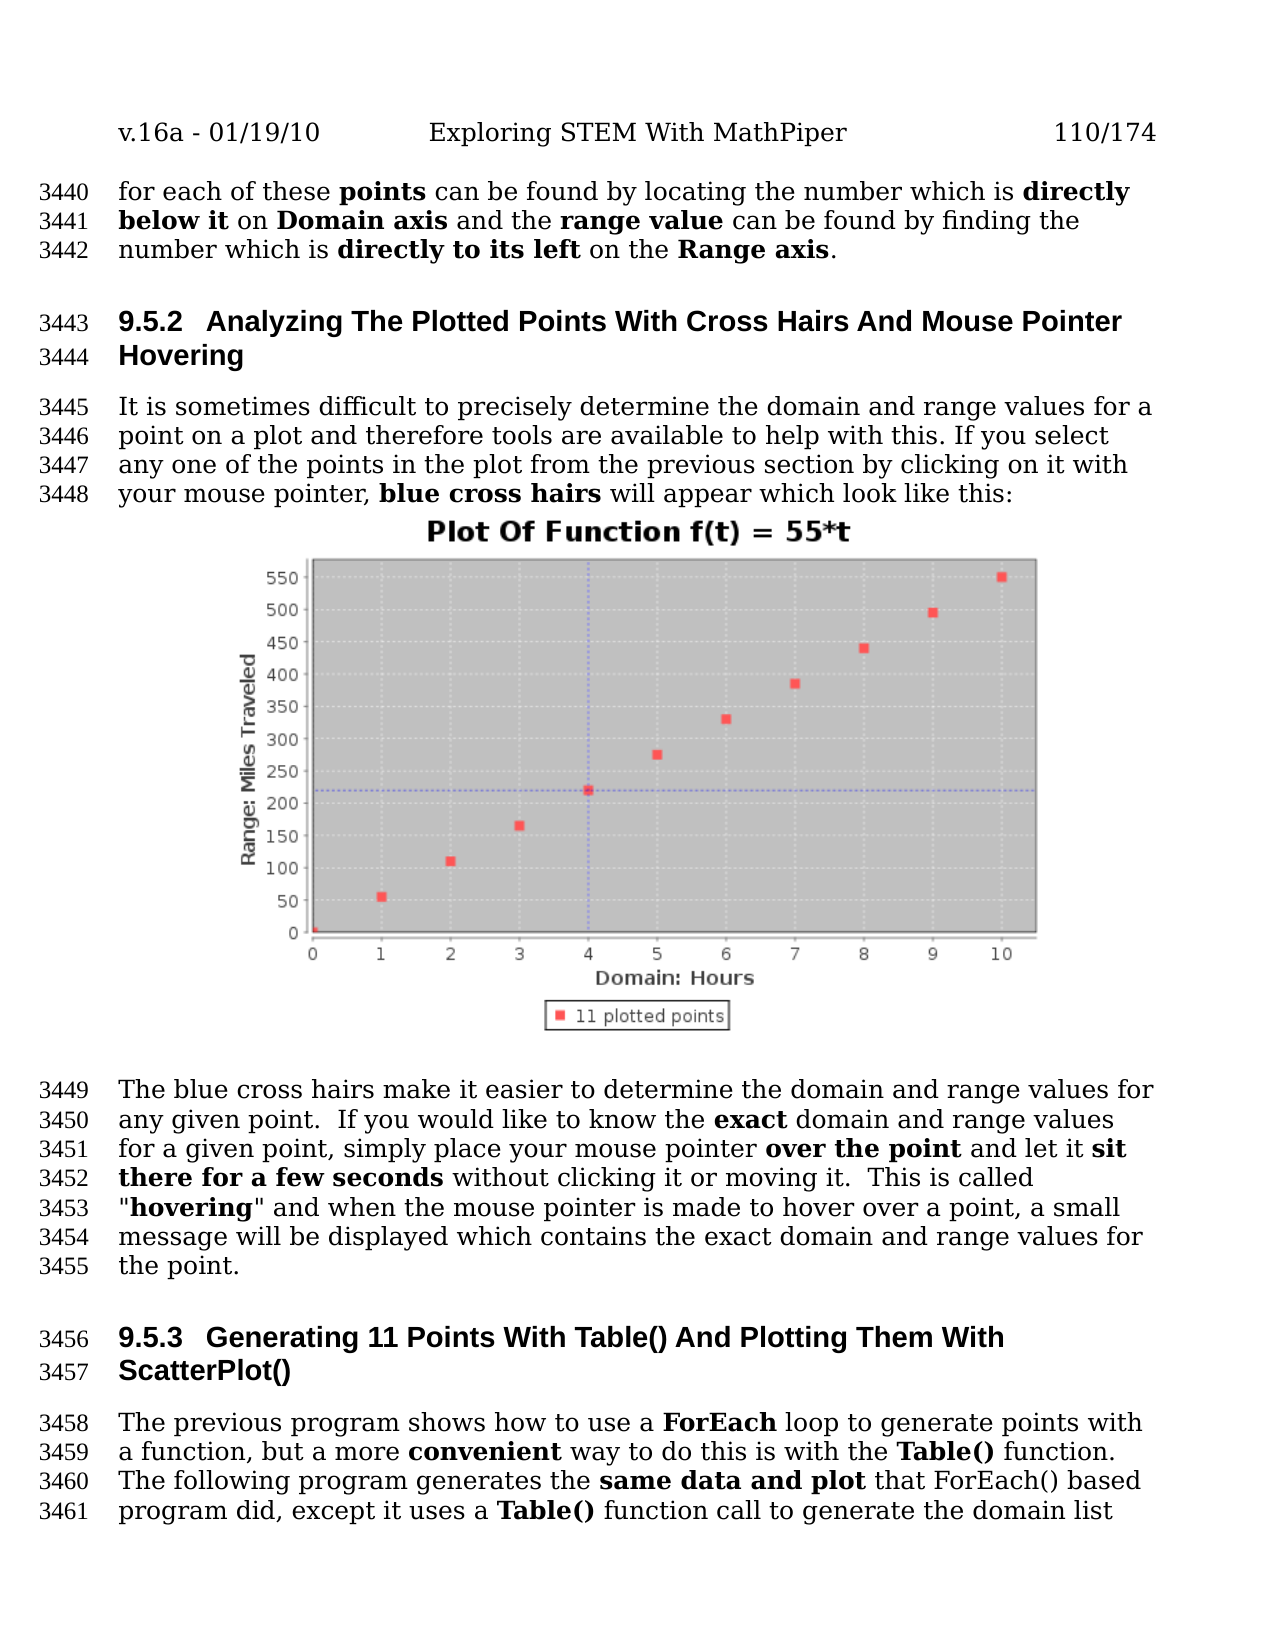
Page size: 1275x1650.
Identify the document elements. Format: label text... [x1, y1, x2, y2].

text The blue cross hairs make it easier to determine the domain and range values for any given point. If you would like to know the exact domain and range values for a given point, simply place your mouse pointer over the point and let it sit there for a few seconds without clicking it or moving it. This is called "hovering" and when the mouse pointer is made to hover over a point, a small message will be displayed which contains the exact domain and range values for the point. [118, 1076, 1157, 1281]
subtitle Generating 11 Points With Table() And Plotting Them With ScatterPlot() [118, 1319, 1157, 1387]
subtitle Analyzing The Plotted Points With Cross Hairs And Mouse Pointer Hovering [118, 304, 1157, 371]
text for each of these points can be found by locating the number which is directly below it on Domain axis and the range value can be found by finding the number which is directly to its left on the Range axis. [118, 177, 1157, 265]
text The previous program shows how to use a ForEach loop to generate points with a function, but a more convenient way to do this is with the Table() function. The following program generates the same data and plot that ForEach() based program did, except it uses a Table() function call to generate the domain list [118, 1408, 1157, 1525]
text It is sometimes difficult to precisely determine the domain and range values for a point on a plot and therefore tools are available to help with this. If you select any one of the points in the plot from the previous section by clicking on it with your mouse pointer, blue cross hairs will appear which look like this: [118, 392, 1157, 509]
picture [222, 515, 1053, 1032]
